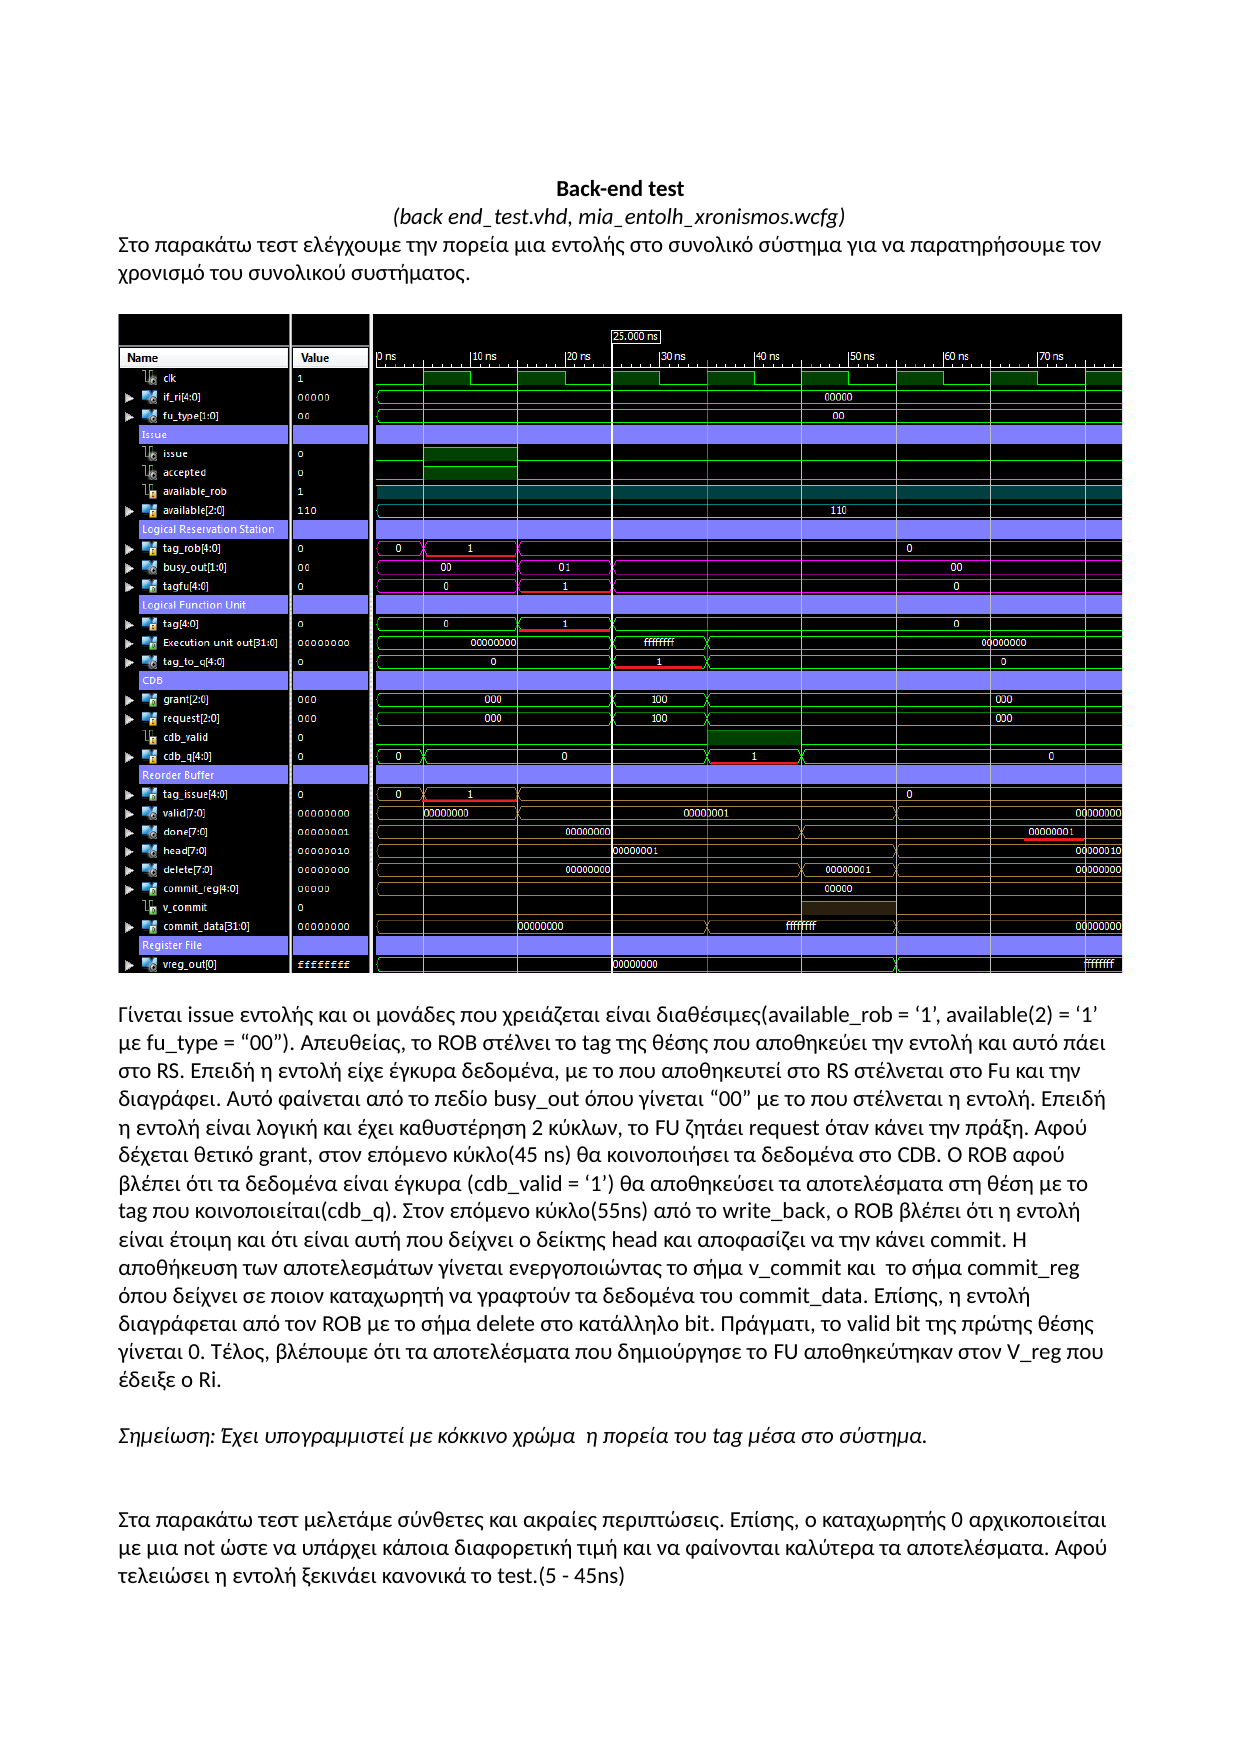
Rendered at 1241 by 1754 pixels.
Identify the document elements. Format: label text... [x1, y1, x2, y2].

text Στο παρακάτω τεστ ελέγχουμε την πορεία μια εντολής στο συνολικό σύστημα για να παρατηρήσουμε τον χρονισμό του συνολικού συστήματος. [118, 230, 1122, 286]
text (back end_test.vhd, mia_entolh_xronismos.wcfg) [118, 202, 1122, 230]
text Γίνεται issue εντολής και οι μονάδες που χρειάζεται είναι διαθέσιμες(available_rob = ‘1’, available(2) = ‘1’ με fu_type = “00”). Απευθείας, το ROB στέλνει το tag της θέσης που αποθηκεύει την εντολή και αυτό πάει στο RS. Επειδή η εντολή είχε έγκυρα δεδομένα, με το που αποθηκευτεί στο RS στέλνεται στο Fu και την διαγράφει. Αυτό φαίνεται από το πεδίο busy_out όπου γίνεται “00” με το που στέλνεται η εντολή. Επειδή η εντολή είναι λογική και έχει καθυστέρηση 2 κύκλων, το FU ζητάει request όταν κάνει την πράξη. Αφού δέχεται θετικό grant, στον επόμενο κύκλο(45 ns) θα κοινοποιήσει τα δεδομένα στο CDB. Ο ROB αφού βλέπει ότι τα δεδομένα είναι έγκυρα (cdb_valid = ‘1’) θα αποθηκεύσει τα αποτελέσματα στη θέση με το tag που κοινοποιείται(cdb_q). Στον επόμενο κύκλο(55ns) από το write_back, ο ROB βλέπει ότι η εντολή είναι έτοιμη και ότι είναι αυτή που δείχνει ο δείκτης head και αποφασίζει να την κάνει commit. Η αποθήκευση των αποτελεσμάτων γίνεται ενεργοποιώντας το σήμα v_commit και το σήμα commit_reg όπου δείχνει σε ποιον καταχωρητή να γραφτούν τα δεδομένα του commit_data. Επίσης, η εντολή διαγράφεται από τον ROB με το σήμα delete στο κατάλληλο bit. Πράγματι, το valid bit της πρώτης θέσης γίνεται 0. Τέλος, βλέπουμε ότι τα αποτελέσματα που δημιούργησε το FU αποθηκεύτηκαν στον V_reg που έδειξε ο Ri. [118, 1001, 1122, 1393]
text Στα παρακάτω τεστ μελετάμε σύνθετες και ακραίες περιπτώσεις. Επίσης, ο καταχωρητής 0 αρχικοποιείται με μια not ώστε να υπάρχει κάποια διαφορετική τιμή και να φαίνονται καλύτερα τα αποτελέσματα. Αφού τελειώσει η εντολή ξεκινάει κανονικά το test.(5 - 45ns) [118, 1505, 1122, 1589]
text Σημείωση: Έχει υπογραμμιστεί με κόκκινο χρώμα η πορεία του tag μέσα στο σύστημα. [118, 1421, 1122, 1449]
picture [118, 314, 1123, 973]
text Back-end test [118, 174, 1122, 202]
